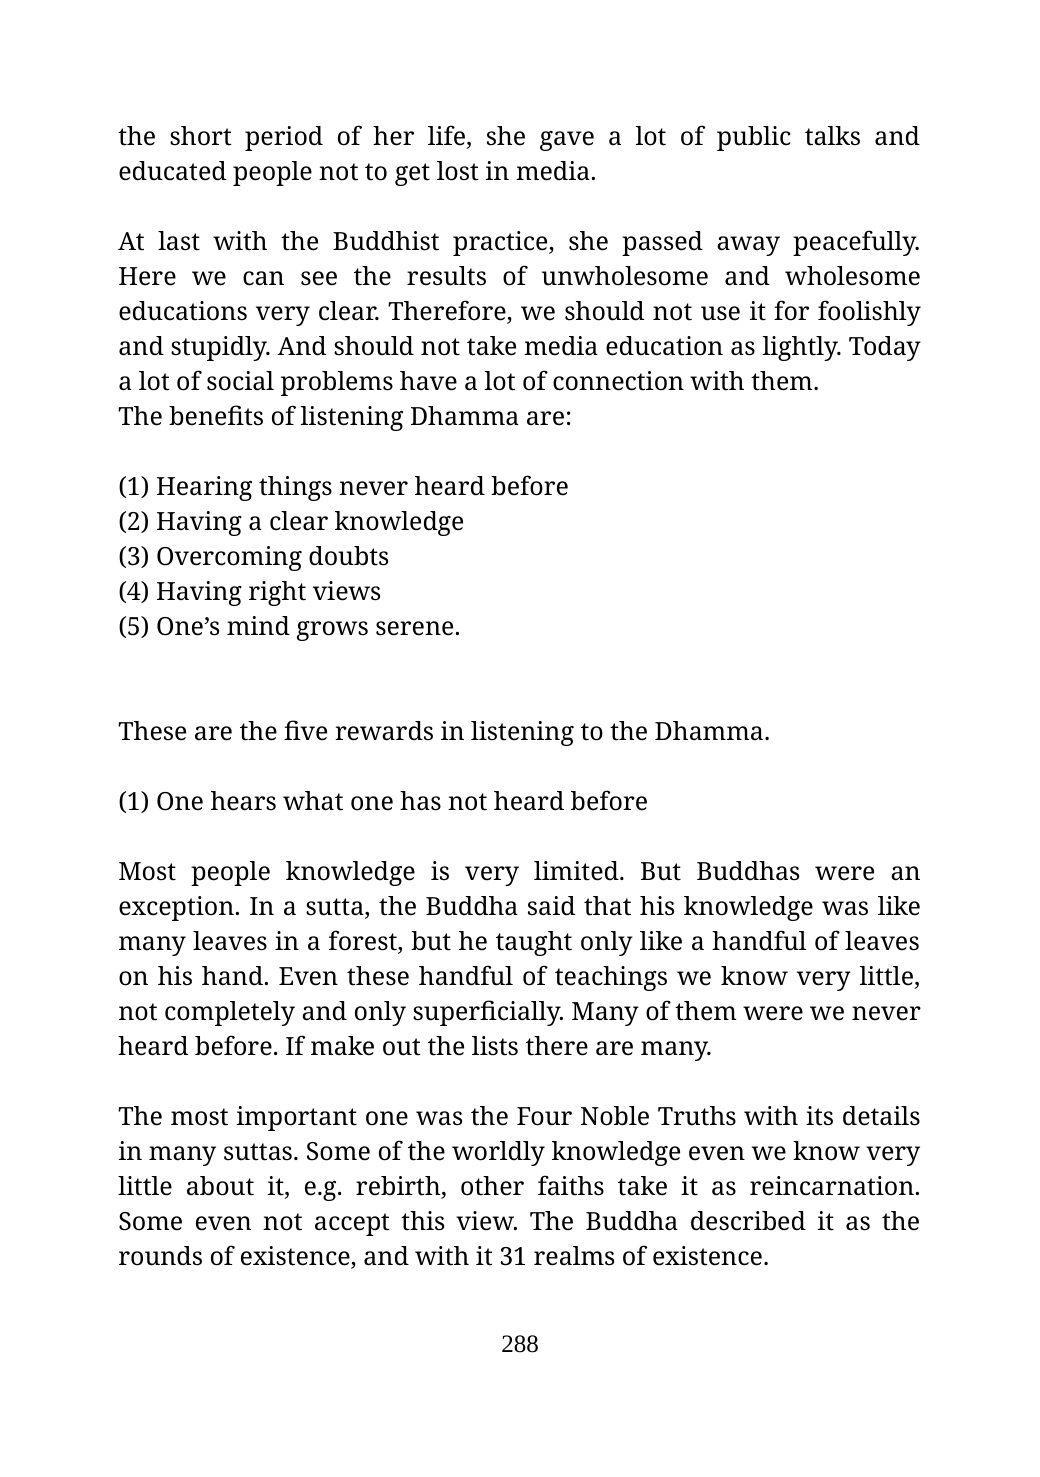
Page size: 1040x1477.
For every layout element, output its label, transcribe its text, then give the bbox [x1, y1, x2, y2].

text the short period of her life, she gave a lot of public talks and educated people not to get lost in media. At last with the Buddhist practice, she passed away peacefully. Here we can see the results of unwholesome and wholesome educations very clear. Therefore, we should not use it for foolishly and stupidly. And should not take media education as lightly. Today a lot of social problems have a lot of connection with them. The benefits of listening Dhamma are: (1) Hearing things never heard before (2) Having a clear knowledge (3) Overcoming doubts (4) Having right views (5) One’s mind grows serene. These are the five rewards in listening to the Dhamma. (1) One hears what one has not heard before Most people knowledge is very limited. But Buddhas were an exception. In a sutta, the Buddha said that his knowledge was like many leaves in a forest, but he taught only like a handful of leaves on his hand. Even these handful of teachings we know very little, not completely and only superficially. Many of them were we never heard before. If make out the lists there are many. The most important one was the Four Noble Truths with its details in many suttas. Some of the worldly knowledge even we know very little about it, e.g. rebirth, other faiths take it as reincarnation. Some even not accept this view. The Buddha described it as the rounds of existence, and with it 31 realms of existence. [118, 118, 922, 1273]
